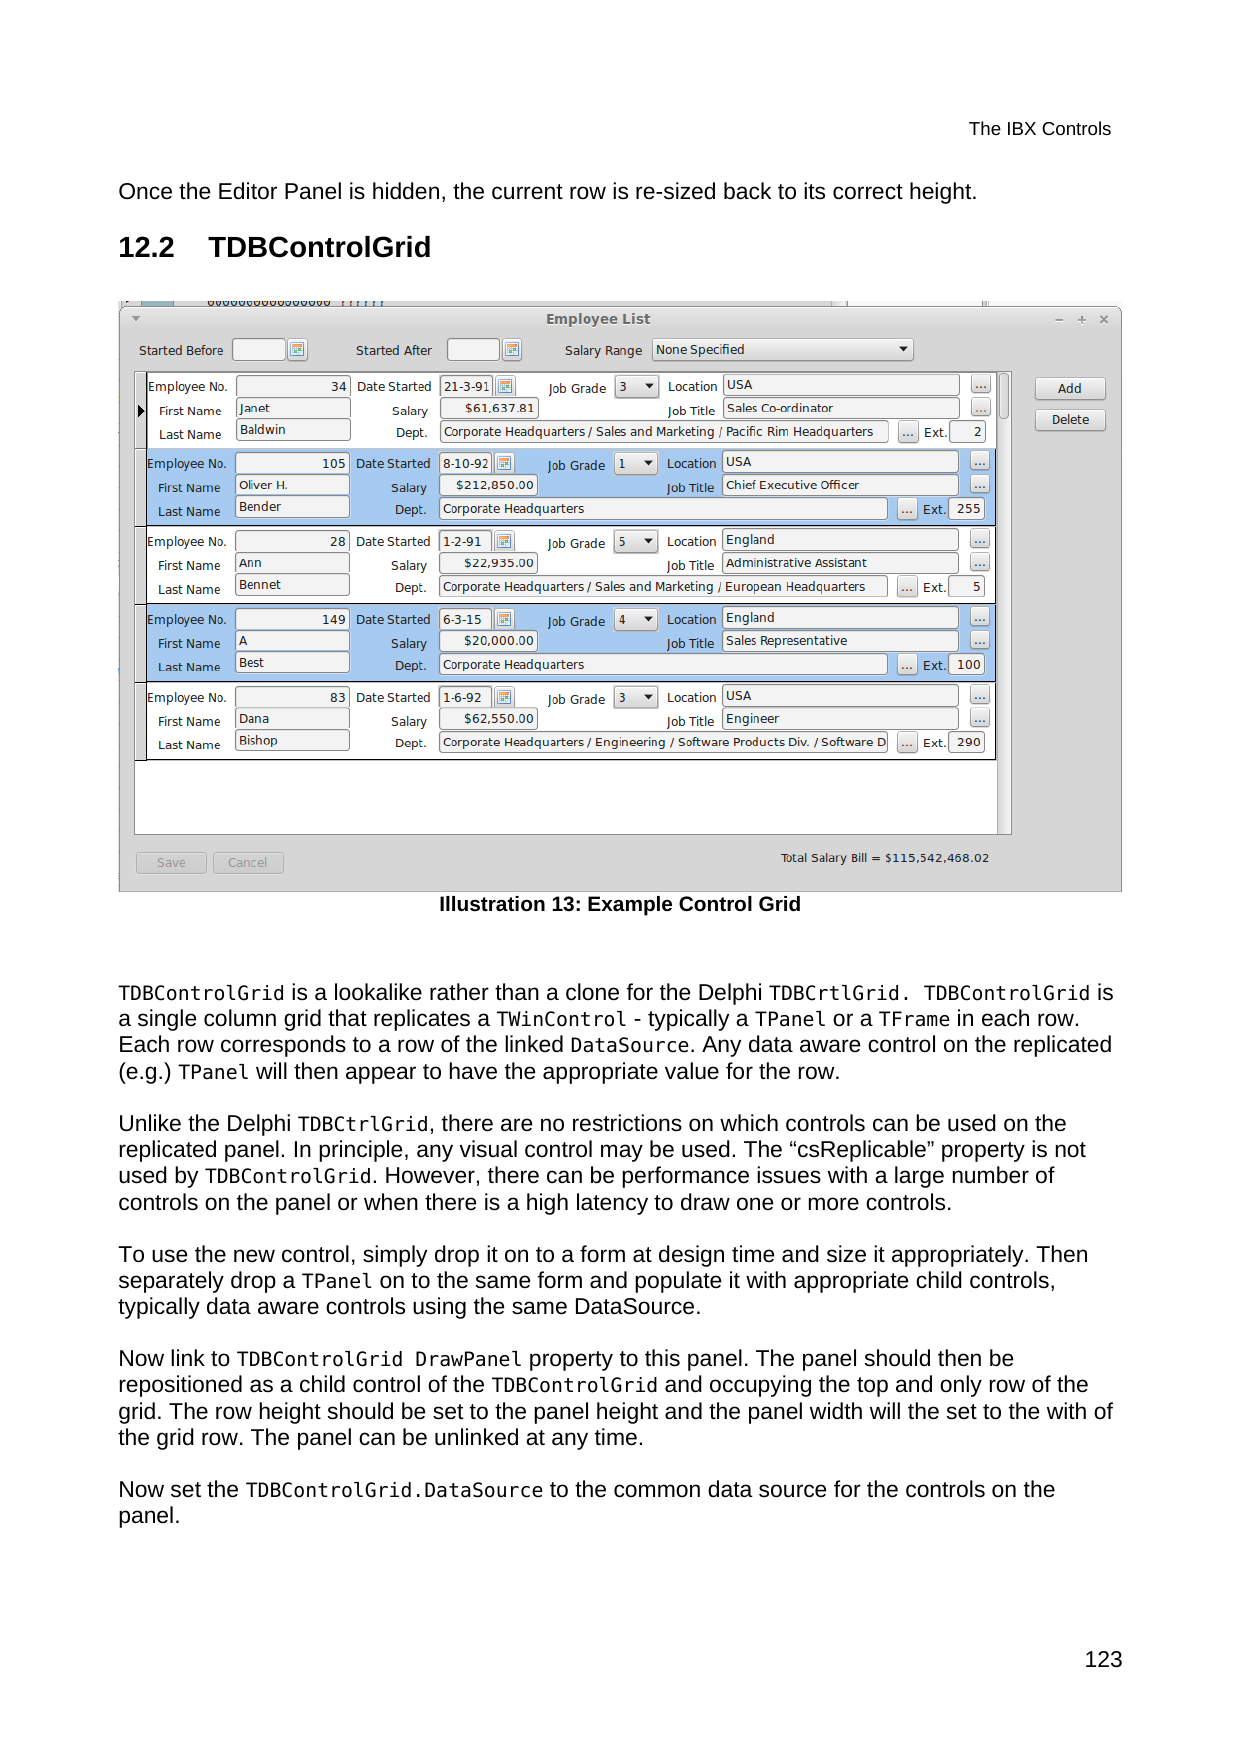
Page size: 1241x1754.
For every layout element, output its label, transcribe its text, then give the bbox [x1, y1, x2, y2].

text Now set the TDBControlGrid.DataSource to the common data source for the controls on the panel. [118, 1476, 1122, 1529]
subtitle TDBControlGrid [118, 230, 1122, 263]
text Unlike the Delphi TDBCtrlGrid, there are no restrictions on which controls can be used on the replicated panel. In principle, any visual control may be used. The “csReplicable” property is not used by TDBControlGrid. However, there can be performance issues with a large number of controls on the panel or when there is a high latency to draw one or more controls. [118, 1109, 1122, 1215]
text Illustration 13: Example Control Grid [118, 892, 1122, 916]
text Now link to TDBControlGrid DrawPanel property to this panel. The panel should then be repositioned as a child control of the TDBControlGrid and occupying the top and only row of the grid. The row height should be set to the panel height and the panel width will the set to the with of the grid row. The panel can be unlinked at any time. [118, 1345, 1122, 1451]
picture [118, 301, 1123, 892]
text TDBControlGrid is a lookalike rather than a clone for the Delphi TDBCrtlGrid. TDBControlGrid is a single column grid that replicates a TWinControl - typically a TPanel or a TFrame in each row. Each row corresponds to a row of the linked DataSource. Any data aware control on the replicated (e.g.) TPanel will then appear to have the appropriate value for the row. [118, 979, 1122, 1084]
text To use the new control, simply drop it on to a form at design time and size it appropriately. Then separately drop a TPanel on to the same form and populate it with appropriate child controls, typically data aware controls using the same DataSource. [118, 1241, 1122, 1319]
text Once the Editor Panel is hidden, the current row is re-sized back to its correct height. [118, 178, 1122, 204]
